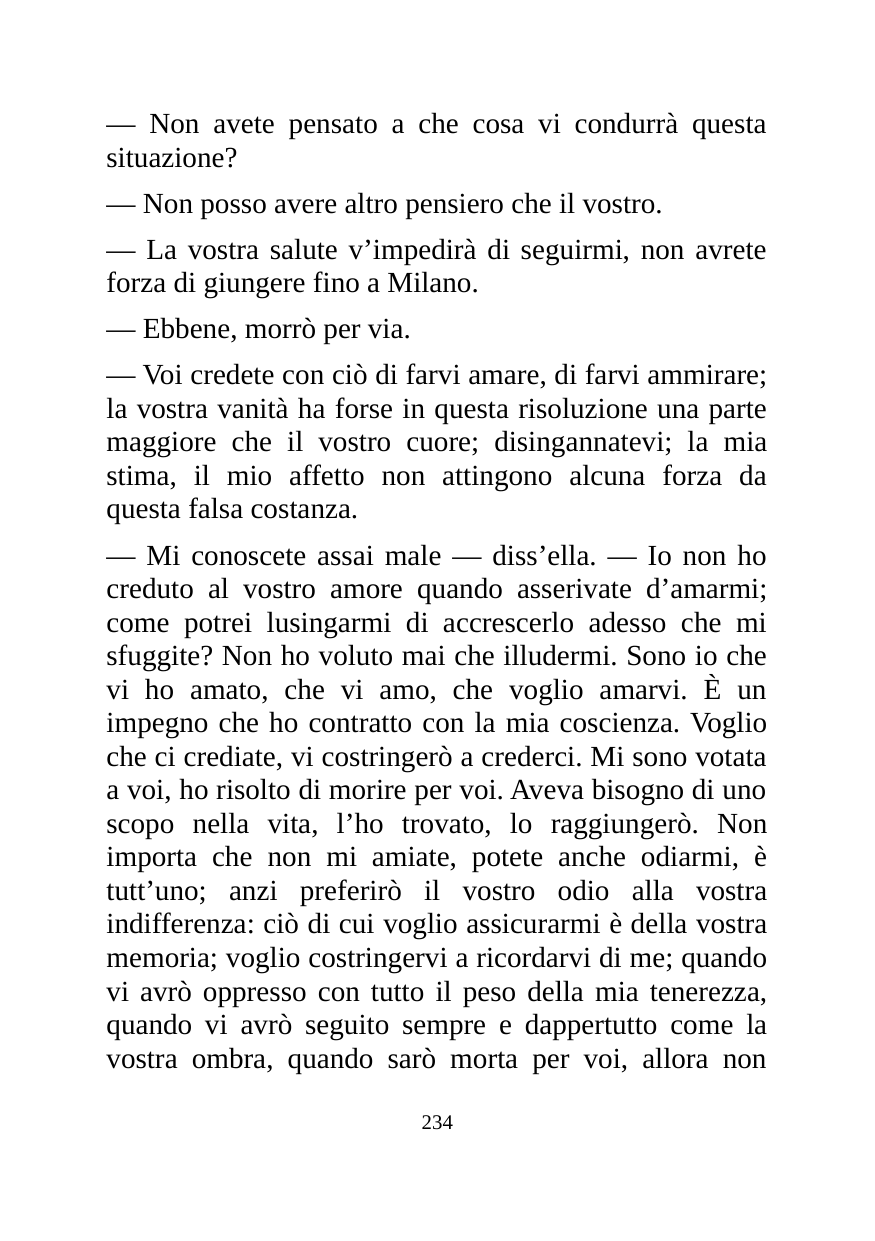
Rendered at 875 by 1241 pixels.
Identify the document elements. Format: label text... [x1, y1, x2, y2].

text — Ebbene, morrò per via. [106, 311, 768, 345]
text — Voi credete con ciò di farvi amare, di farvi ammirare; la vostra vanità ha forse in questa risoluzione una parte maggiore che il vostro cuore; disingannatevi; la mia stima, il mio affetto non attingono alcuna forza da questa falsa costanza. [106, 357, 768, 525]
text — Non posso avere altro pensiero che il vostro. [106, 186, 768, 219]
text — Non avete pensato a che cosa vi condurrà questa situazione? [106, 106, 768, 173]
text — La vostra salute v’impedirà di seguirmi, non avrete forza di giungere fino a Milano. [106, 232, 768, 299]
text — Mi conoscete assai male — diss’ella. — Io non ho creduto al vostro amore quando asserivate d’amarmi; come potrei lusingarmi di accrescerlo adesso che mi sfuggite? Non ho voluto mai che illudermi. Sono io che vi ho amato, che vi amo, che voglio amarvi. È un impegno che ho contratto con la mia coscienza. Voglio che ci crediate, vi costringerò a crederci. Mi sono votata a voi, ho risolto di morire per voi. Aveva bisogno di uno scopo nella vita, l’ho trovato, lo raggiungerò. Non importa che non mi amiate, potete anche odiarmi, è tutt’uno; anzi preferirò il vostro odio alla vostra indifferenza: ciò di cui voglio assicurarmi è della vostra memoria; voglio costringervi a ricordarvi di me; quando vi avrò oppresso con tutto il peso della mia tenerezza, quando vi avrò seguito sempre e dappertutto come la vostra ombra, quando sarò morta per voi, allora non [106, 538, 768, 1074]
